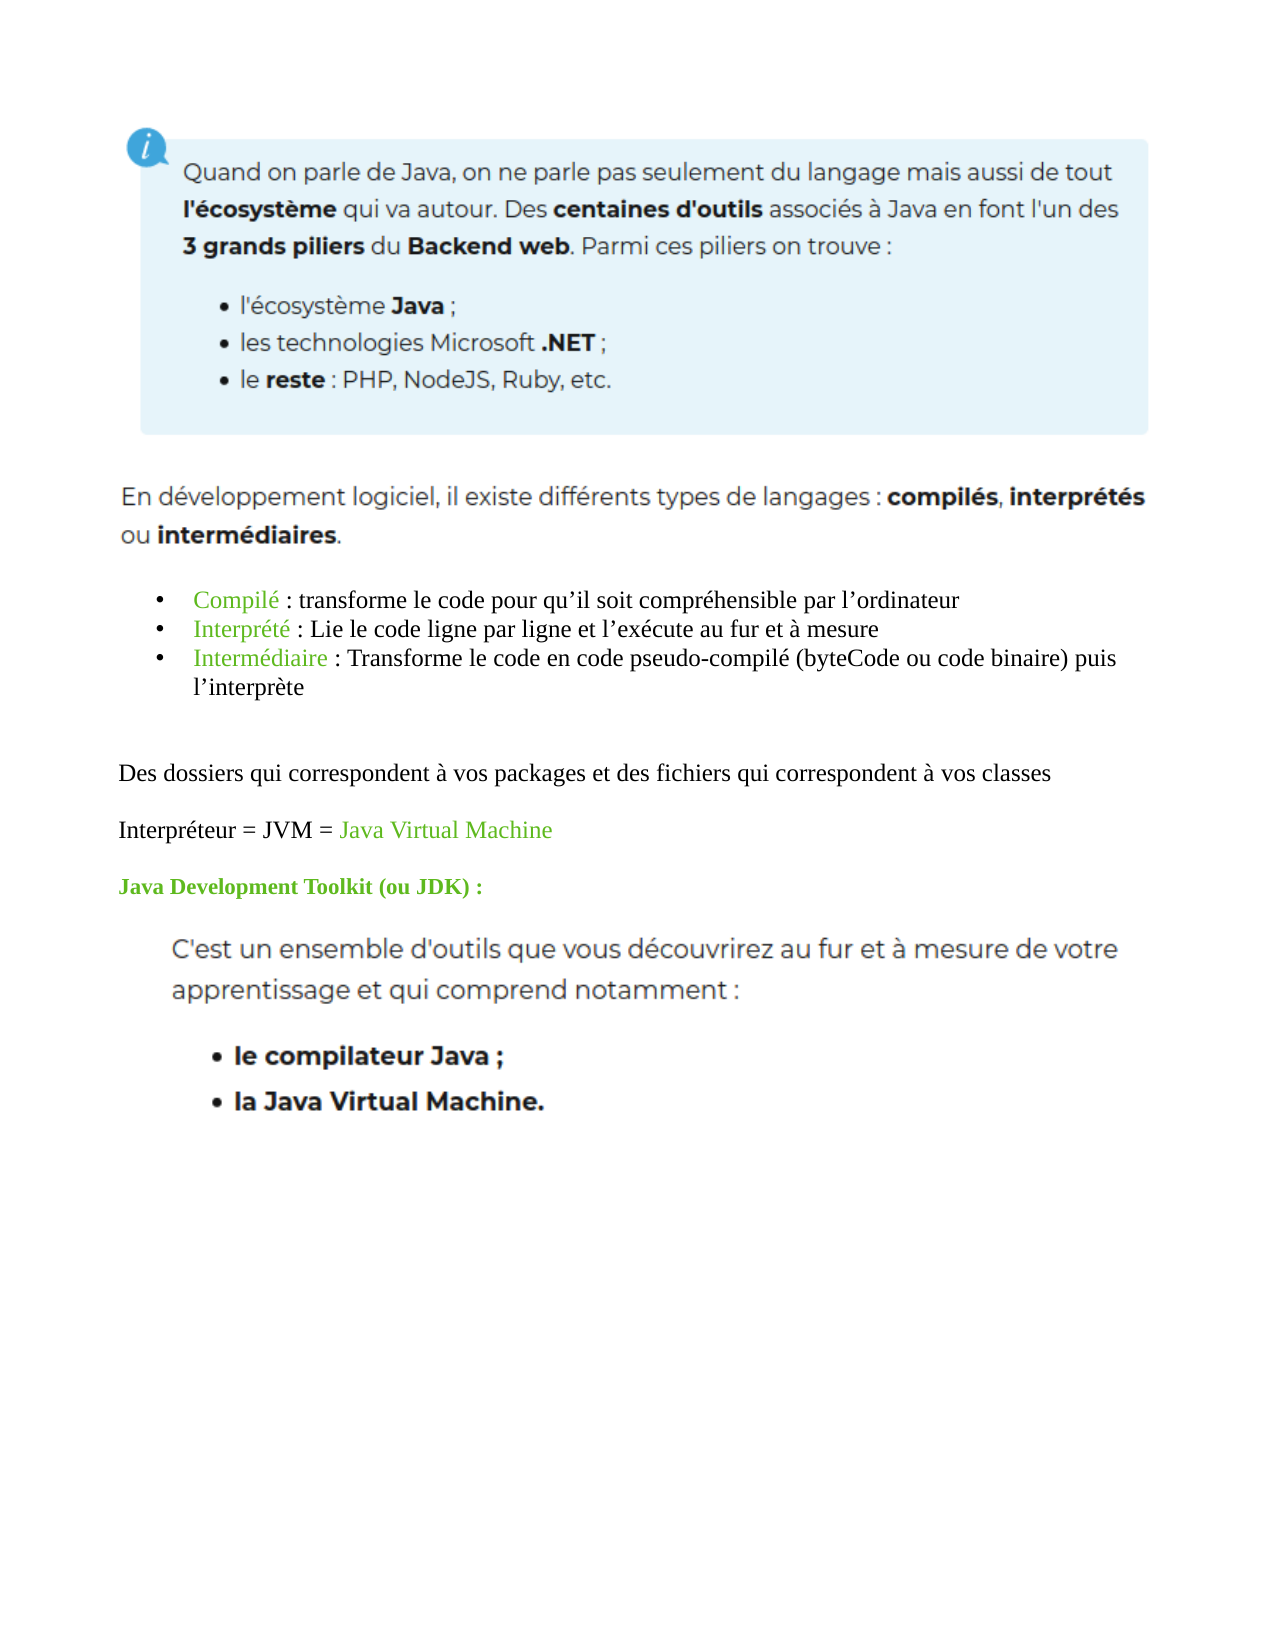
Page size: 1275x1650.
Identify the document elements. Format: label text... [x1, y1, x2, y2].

text Java Development Toolkit (ou JDK) : [118, 873, 1157, 899]
list Interprété : Lie le code ligne par ligne et l’exécute au fur et à mesure [156, 614, 1157, 643]
list Intermédiaire : Transforme le code en code pseudo-compilé (byteCode ou code binaire) puis l’interprète [156, 643, 1157, 700]
text Interpréteur = JVM = Java Virtual Machine [118, 815, 1157, 844]
list Compilé : transforme le code pour qu’il soit compréhensible par l’ordinateur [156, 585, 1157, 614]
text Des dossiers qui correspondent à vos packages et des fichiers qui correspondent à vos classes [118, 758, 1157, 787]
picture [118, 473, 1157, 557]
picture [150, 927, 1125, 1139]
picture [118, 118, 1157, 445]
